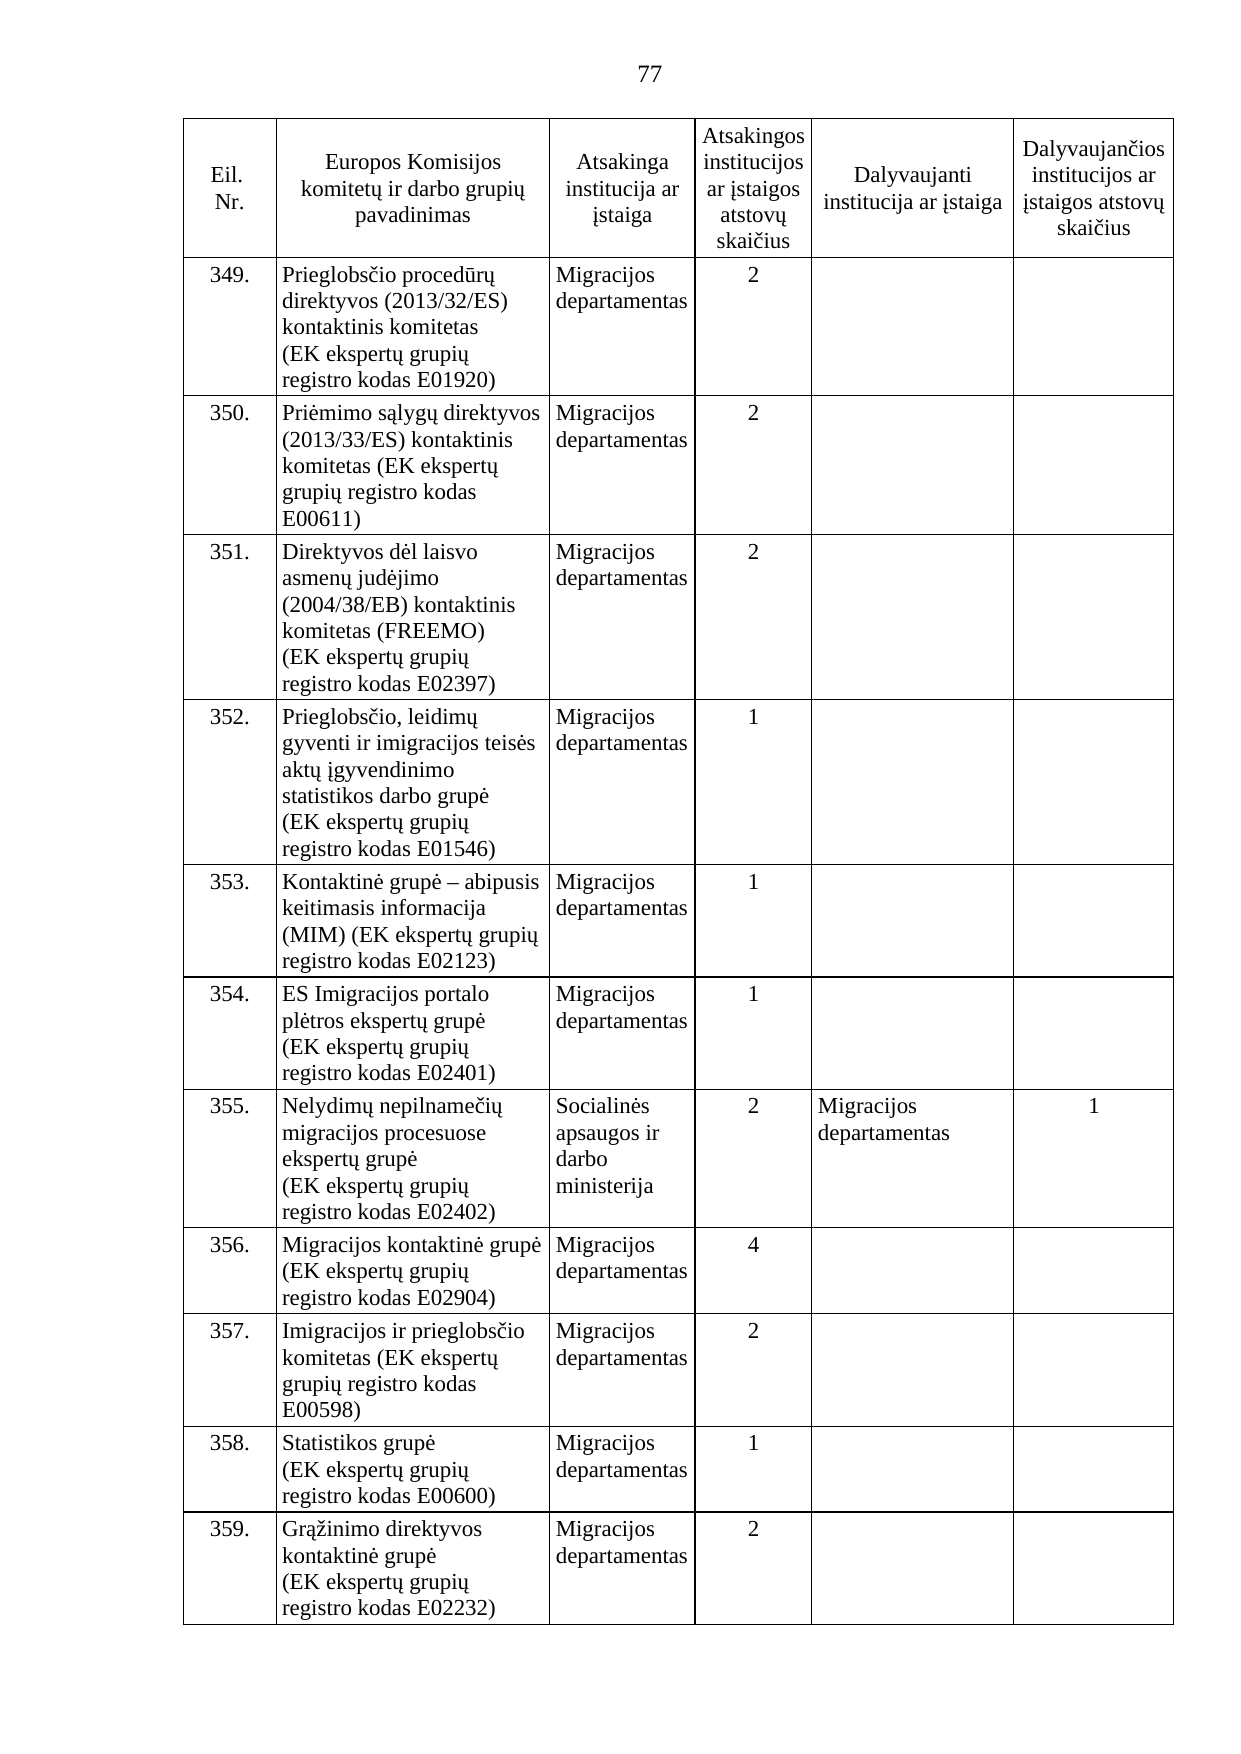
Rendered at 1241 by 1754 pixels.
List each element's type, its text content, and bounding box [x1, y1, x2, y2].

table_cell [1174, 976, 1187, 1089]
table_cell 4 [696, 1228, 811, 1313]
table_cell [1014, 978, 1173, 1089]
table_cell Migracijos departamentas [550, 1228, 694, 1313]
table_cell 355. [184, 1090, 276, 1227]
table_cell [1174, 257, 1187, 395]
table_header [1174, 118, 1187, 257]
table_cell Grąžinimo direktyvos kontaktinė grupė (EK ekspertų grupių registro kodas E02232) [277, 1513, 549, 1624]
table_cell 358. [184, 1427, 276, 1511]
table_cell Migracijos departamentas [550, 535, 694, 699]
table_cell 2 [696, 1314, 811, 1426]
table_cell [812, 700, 1013, 864]
table_cell [812, 1427, 1013, 1511]
table_cell Statistikos grupė (EK ekspertų grupių registro kodas E00600) [277, 1427, 549, 1511]
table_cell [812, 1228, 1013, 1313]
table_cell Prieglobsčio procedūrų direktyvos (2013/32/ES) kontaktinis komitetas (EK ekspertų grupių registro kodas E01920) [277, 258, 549, 395]
table_cell Nelydimų nepilnamečių migracijos procesuose ekspertų grupė (EK ekspertų grupių registro kodas E02402) [277, 1090, 549, 1227]
table_header Dalyvaujanti institucija ar įstaiga [812, 119, 1013, 257]
table_cell 1 [696, 865, 811, 976]
table_cell Direktyvos dėl laisvo asmenų judėjimo (2004/38/EB) kontaktinis komitetas (FREEMO) (EK ekspertų grupių registro kodas E02397) [277, 535, 549, 699]
table_cell 2 [696, 1513, 811, 1624]
table_cell [1014, 535, 1173, 699]
table_cell 354. [184, 978, 276, 1089]
table_cell [812, 1314, 1013, 1426]
table_cell 1 [696, 1427, 811, 1511]
table_cell 359. [184, 1513, 276, 1624]
table_cell [1174, 1089, 1187, 1227]
table_cell [812, 865, 1013, 976]
table_cell [1174, 1227, 1187, 1313]
table_cell Kontaktinė grupė – abipusis keitimasis informacija (MIM) (EK ekspertų grupių registro kodas E02123) [277, 865, 549, 976]
table_cell [1014, 1427, 1173, 1511]
table_cell Priėmimo sąlygų direktyvos (2013/33/ES) kontaktinis komitetas (EK ekspertų grupių registro kodas E00611) [277, 396, 549, 534]
table_cell [1174, 1426, 1187, 1511]
table_cell 1 [696, 700, 811, 864]
table_cell [1014, 1513, 1173, 1624]
table_header Dalyvaujančios institucijos ar įstaigos atstovų skaičius [1014, 119, 1173, 257]
table_cell 349. [184, 258, 276, 395]
table_cell [812, 258, 1013, 395]
table_cell Migracijos departamentas [550, 1427, 694, 1511]
table_cell [812, 396, 1013, 534]
table_header Atsakinga institucija ar įstaiga [550, 119, 694, 257]
table_cell Socialinės apsaugos ir darbo ministerija [550, 1090, 694, 1227]
table_cell 2 [696, 1090, 811, 1227]
table_cell 357. [184, 1314, 276, 1426]
table_cell 356. [184, 1228, 276, 1313]
table_cell Migracijos departamentas [550, 865, 694, 976]
table_cell 353. [184, 865, 276, 976]
table_cell 2 [696, 258, 811, 395]
table_cell 1 [696, 978, 811, 1089]
table_cell [1014, 396, 1173, 534]
table_cell [1174, 534, 1187, 699]
table_cell 351. [184, 535, 276, 699]
table_cell [1014, 700, 1173, 864]
table_cell 350. [184, 396, 276, 534]
table_cell [1174, 395, 1187, 534]
table_cell [1174, 699, 1187, 864]
table_header Eil. Nr. [184, 119, 276, 257]
table_cell [1174, 864, 1187, 976]
table_cell ES Imigracijos portalo plėtros ekspertų grupė (EK ekspertų grupių registro kodas E02401) [277, 978, 549, 1089]
table_cell 1 [1014, 1090, 1173, 1227]
table_cell 2 [696, 535, 811, 699]
table_cell [1174, 1511, 1187, 1624]
table_cell 352. [184, 700, 276, 864]
table_cell [1014, 1228, 1173, 1313]
table_cell Migracijos departamentas [550, 396, 694, 534]
table_cell Migracijos kontaktinė grupė (EK ekspertų grupių registro kodas E02904) [277, 1228, 549, 1313]
table_cell [1174, 1313, 1187, 1426]
table_cell Migracijos departamentas [550, 1314, 694, 1426]
table_header Europos Komisijos komitetų ir darbo grupių pavadinimas [277, 119, 549, 257]
table_cell Migracijos departamentas [812, 1090, 1013, 1227]
table_header Atsakingos institucijos ar įstaigos atstovų skaičius [696, 119, 811, 257]
table_cell Migracijos departamentas [550, 700, 694, 864]
table_cell [812, 978, 1013, 1089]
table_cell Migracijos departamentas [550, 1513, 694, 1624]
table_cell Imigracijos ir prieglobsčio komitetas (EK ekspertų grupių registro kodas E00598) [277, 1314, 549, 1426]
table_cell [1014, 258, 1173, 395]
table_cell Prieglobsčio, leidimų gyventi ir imigracijos teisės aktų įgyvendinimo statistikos darbo grupė (EK ekspertų grupių registro kodas E01546) [277, 700, 549, 864]
table_cell Migracijos departamentas [550, 978, 694, 1089]
table_cell Migracijos departamentas [550, 258, 694, 395]
table_cell 2 [696, 396, 811, 534]
table_cell [812, 535, 1013, 699]
table_cell [1014, 1314, 1173, 1426]
table_cell [812, 1513, 1013, 1624]
table_cell [1014, 865, 1173, 976]
